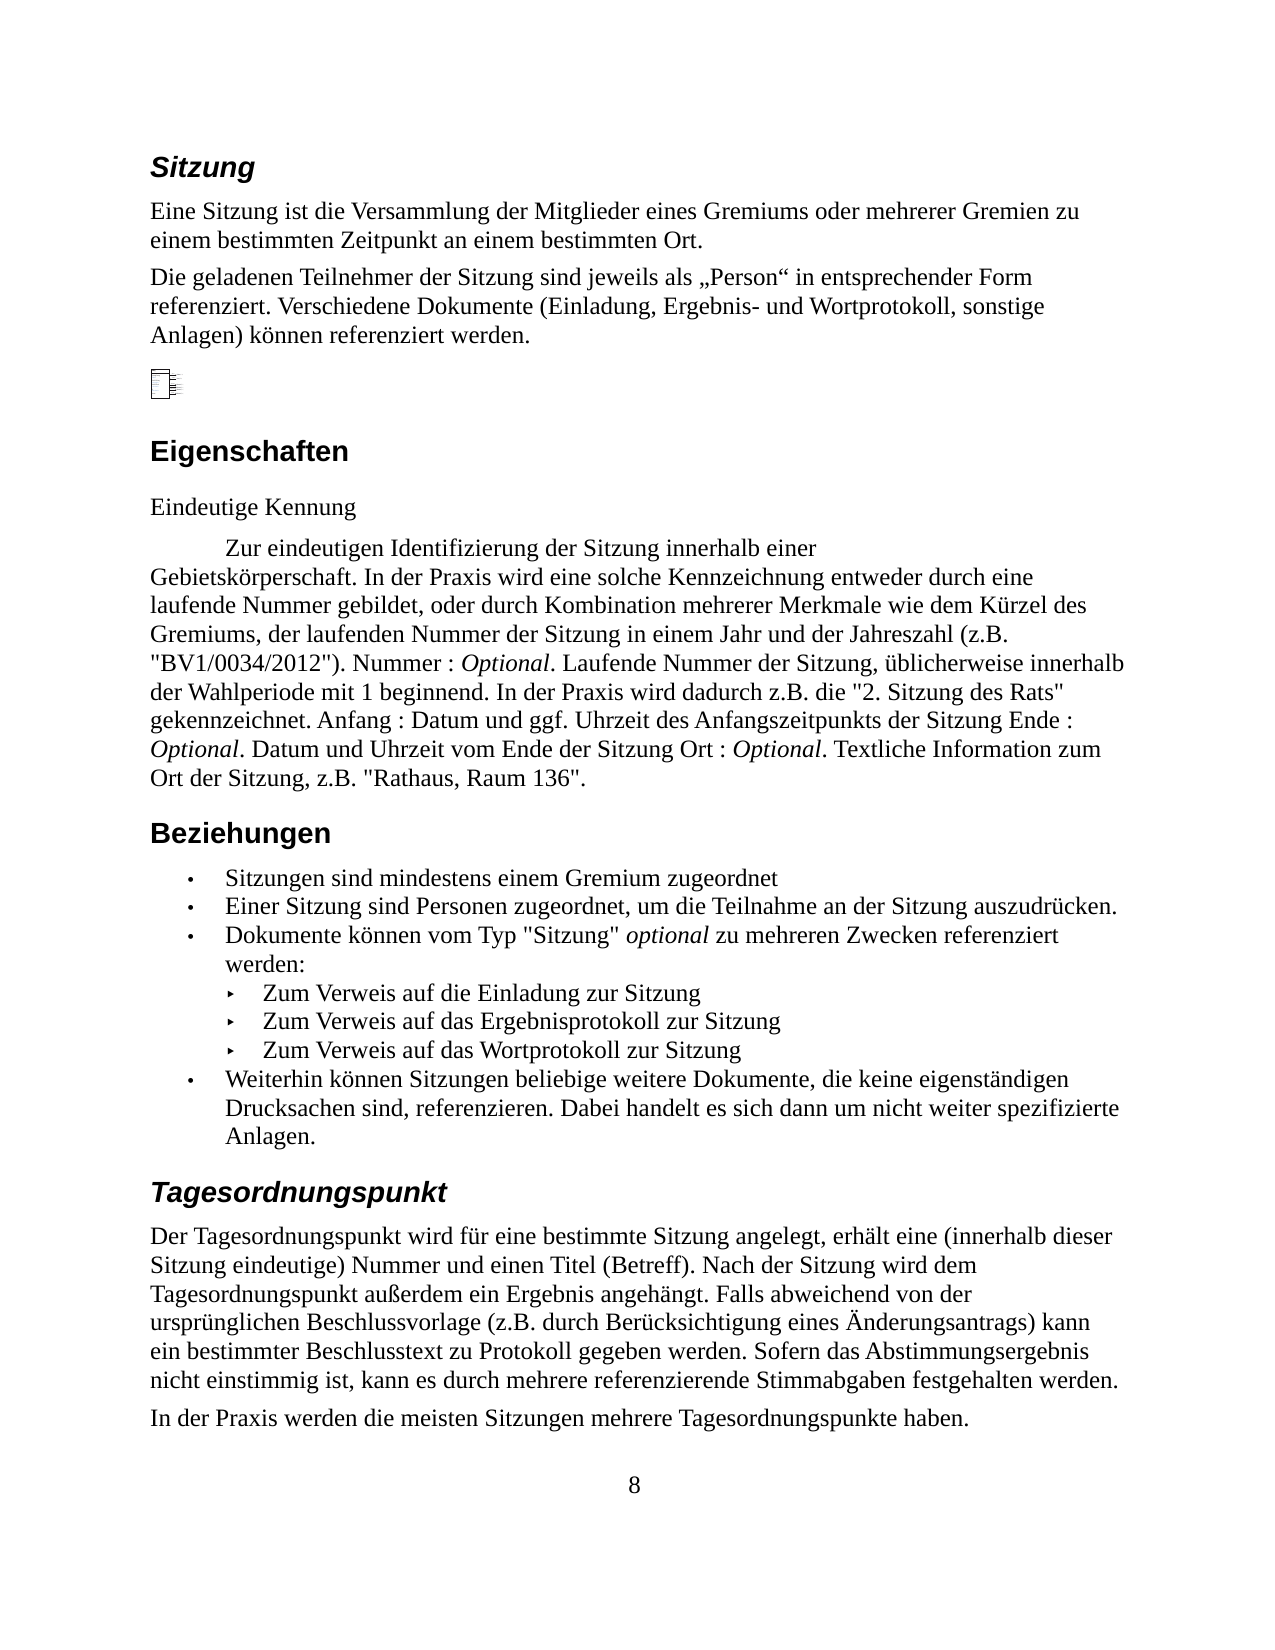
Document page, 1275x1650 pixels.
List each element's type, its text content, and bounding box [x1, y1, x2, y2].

text Der Tagesordnungspunkt wird für eine bestimmte Sitzung angelegt, erhält eine (innerhalb dieser Sitzung eindeutige) Nummer und einen Titel (Betreff). Nach der Sitzung wird dem Tagesordnungspunkt außerdem ein Ergebnis angehängt. Falls abweichend von der ursprünglichen Beschlussvorlage (z.B. durch Berücksichtigung eines Änderungsantrags) kann ein bestimmter Beschlusstext zu Protokoll gegeben werden. Sofern das Abstimmungsergebnis nicht einstimmig ist, kann es durch mehrere referenzierende Stimmabgaben festgehalten werden. [150, 1221, 1125, 1394]
text Zur eindeutigen Identifizierung der Sitzung innerhalb einer [225, 533, 1125, 562]
subtitle Eigenschaften [150, 434, 1125, 468]
subtitle Sitzung [150, 150, 1125, 183]
subtitle Tagesordnungspunkt [150, 1175, 1125, 1209]
list Sitzungen sind mindestens einem Gremium zugeordnet [187, 863, 1125, 891]
text Eine Sitzung ist die Versammlung der Mitglieder eines Gremiums oder mehrerer Gremien zu einem bestimmten Zeitpunkt an einem bestimmten Ort. [150, 196, 1125, 253]
list Zum Verweis auf das Wortprotokoll zur Sitzung [225, 1035, 1125, 1064]
list Dokumente können vom Typ "Sitzung" optional zu mehreren Zwecken referenziert werden: [187, 920, 1125, 978]
list Einer Sitzung sind Personen zugeordnet, um die Teilnahme an der Sitzung auszudrücken. [187, 891, 1125, 920]
text Eindeutige Kennung [150, 492, 1125, 521]
subtitle Beziehungen [150, 817, 1125, 850]
list Zum Verweis auf die Einladung zur Sitzung [225, 978, 1125, 1006]
list Zum Verweis auf das Ergebnisprotokoll zur Sitzung [225, 1006, 1125, 1035]
text Gebietskörperschaft. In der Praxis wird eine solche Kennzeichnung entweder durch eine laufende Nummer gebildet, oder durch Kombination mehrerer Merkmale wie dem Kürzel des Gremiums, der laufenden Nummer der Sitzung in einem Jahr und der Jahreszahl (z.B. "BV1/0034/2012"). Nummer : Optional. Laufende Nummer der Sitzung, üblicherweise innerhalb der Wahlperiode mit 1 beginnend. In der Praxis wird dadurch z.B. die "2. Sitzung des Rats" gekennzeichnet. Anfang : Datum und ggf. Uhrzeit des Anfangszeitpunkts der Sitzung Ende : Optional. Datum und Uhrzeit vom Ende der Sitzung Ort : Optional. Textliche Information zum Ort der Sitzung, z.B. "Rathaus, Raum 136". [150, 562, 1125, 792]
text Die geladenen Teilnehmer der Sitzung sind jeweils als „Person“ in entsprechender Form referenziert. Verschiedene Dokumente (Einladung, Ergebnis- und Wortprotokoll, sonstige Anlagen) können referenziert werden. [150, 262, 1125, 349]
text In der Praxis werden die meisten Sitzungen mehrere Tagesordnungspunkte haben. [150, 1403, 1125, 1431]
list Weiterhin können Sitzungen beliebige weitere Dokumente, die keine eigenständigen Drucksachen sind, referenzieren. Dabei handelt es sich dann um nicht weiter spezifizierte Anlagen. [187, 1064, 1125, 1150]
